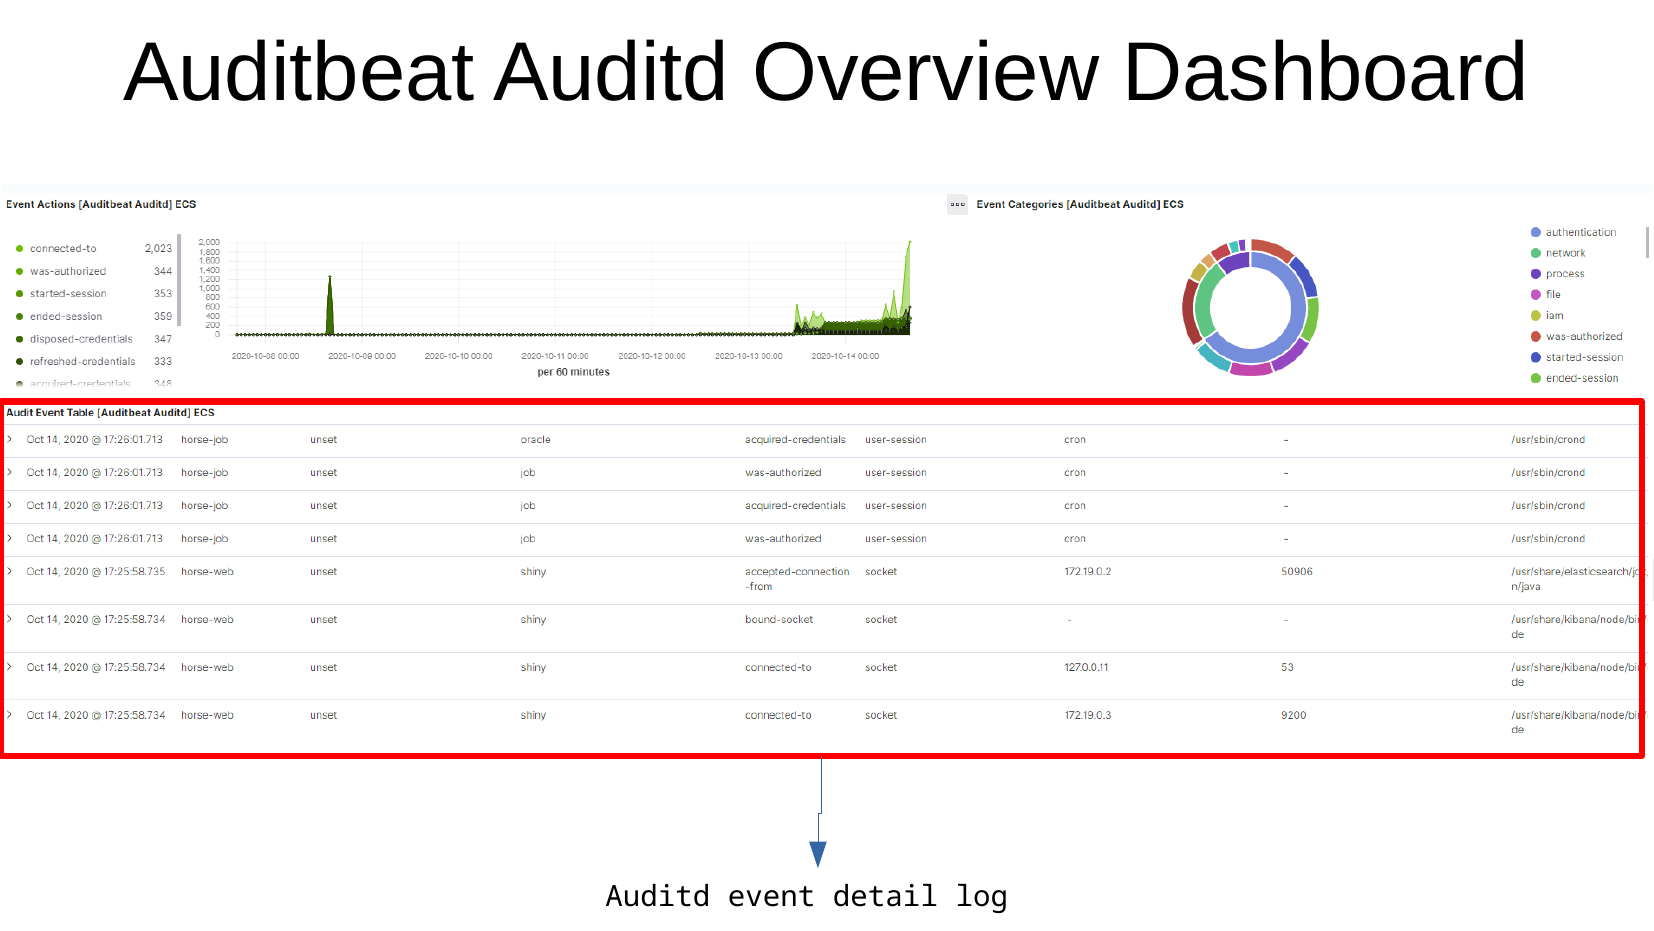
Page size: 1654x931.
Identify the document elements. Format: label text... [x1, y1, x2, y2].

picture [4, 405, 1639, 746]
text_box Auditbeat Auditd Overview Dashboard [47, 17, 1607, 184]
text_box Auditd event detail log [590, 868, 1046, 918]
picture [1, 184, 1654, 746]
